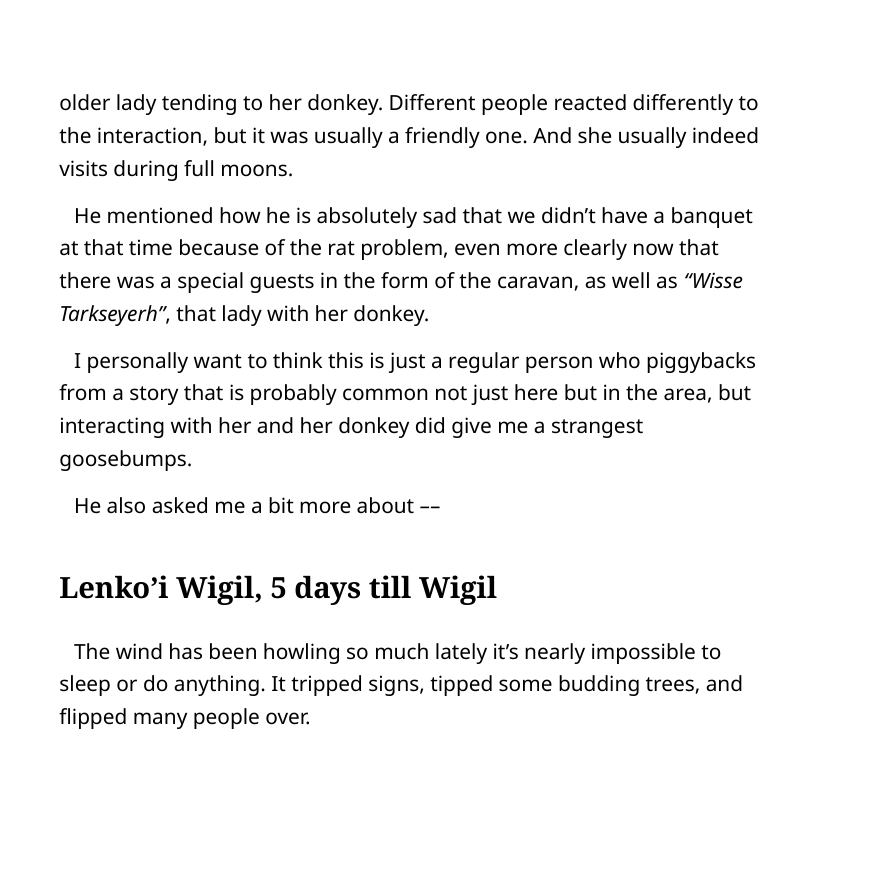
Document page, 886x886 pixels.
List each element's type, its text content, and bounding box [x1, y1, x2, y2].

subtitle Lenko’i Wigil, 5 days till Wigil [59, 568, 768, 607]
text He also asked me a bit more about –– [59, 491, 768, 519]
text I personally want to think this is just a regular person who piggybacks from a story that is probably common not just here but in the area, but interacting with her and her donkey did give me a strangest goosebumps. [59, 346, 768, 472]
text The wind has been howling so much lately it’s nearly impossible to sleep or do anything. It tripped signs, tipped some budding trees, and flipped many people over. [59, 637, 768, 730]
text He mentioned how he is absolutely sad that we didn’t have a banquet at that time because of the rat problem, even more clearly now that there was a special guests in the form of the caravan, as well as “Wisse Tarkseyerh”, that lady with her donkey. [59, 201, 768, 327]
text older lady tending to her donkey. Different people reacted differently to the interaction, but it was usually a friendly one. And she usually indeed visits during full moons. [59, 88, 768, 182]
